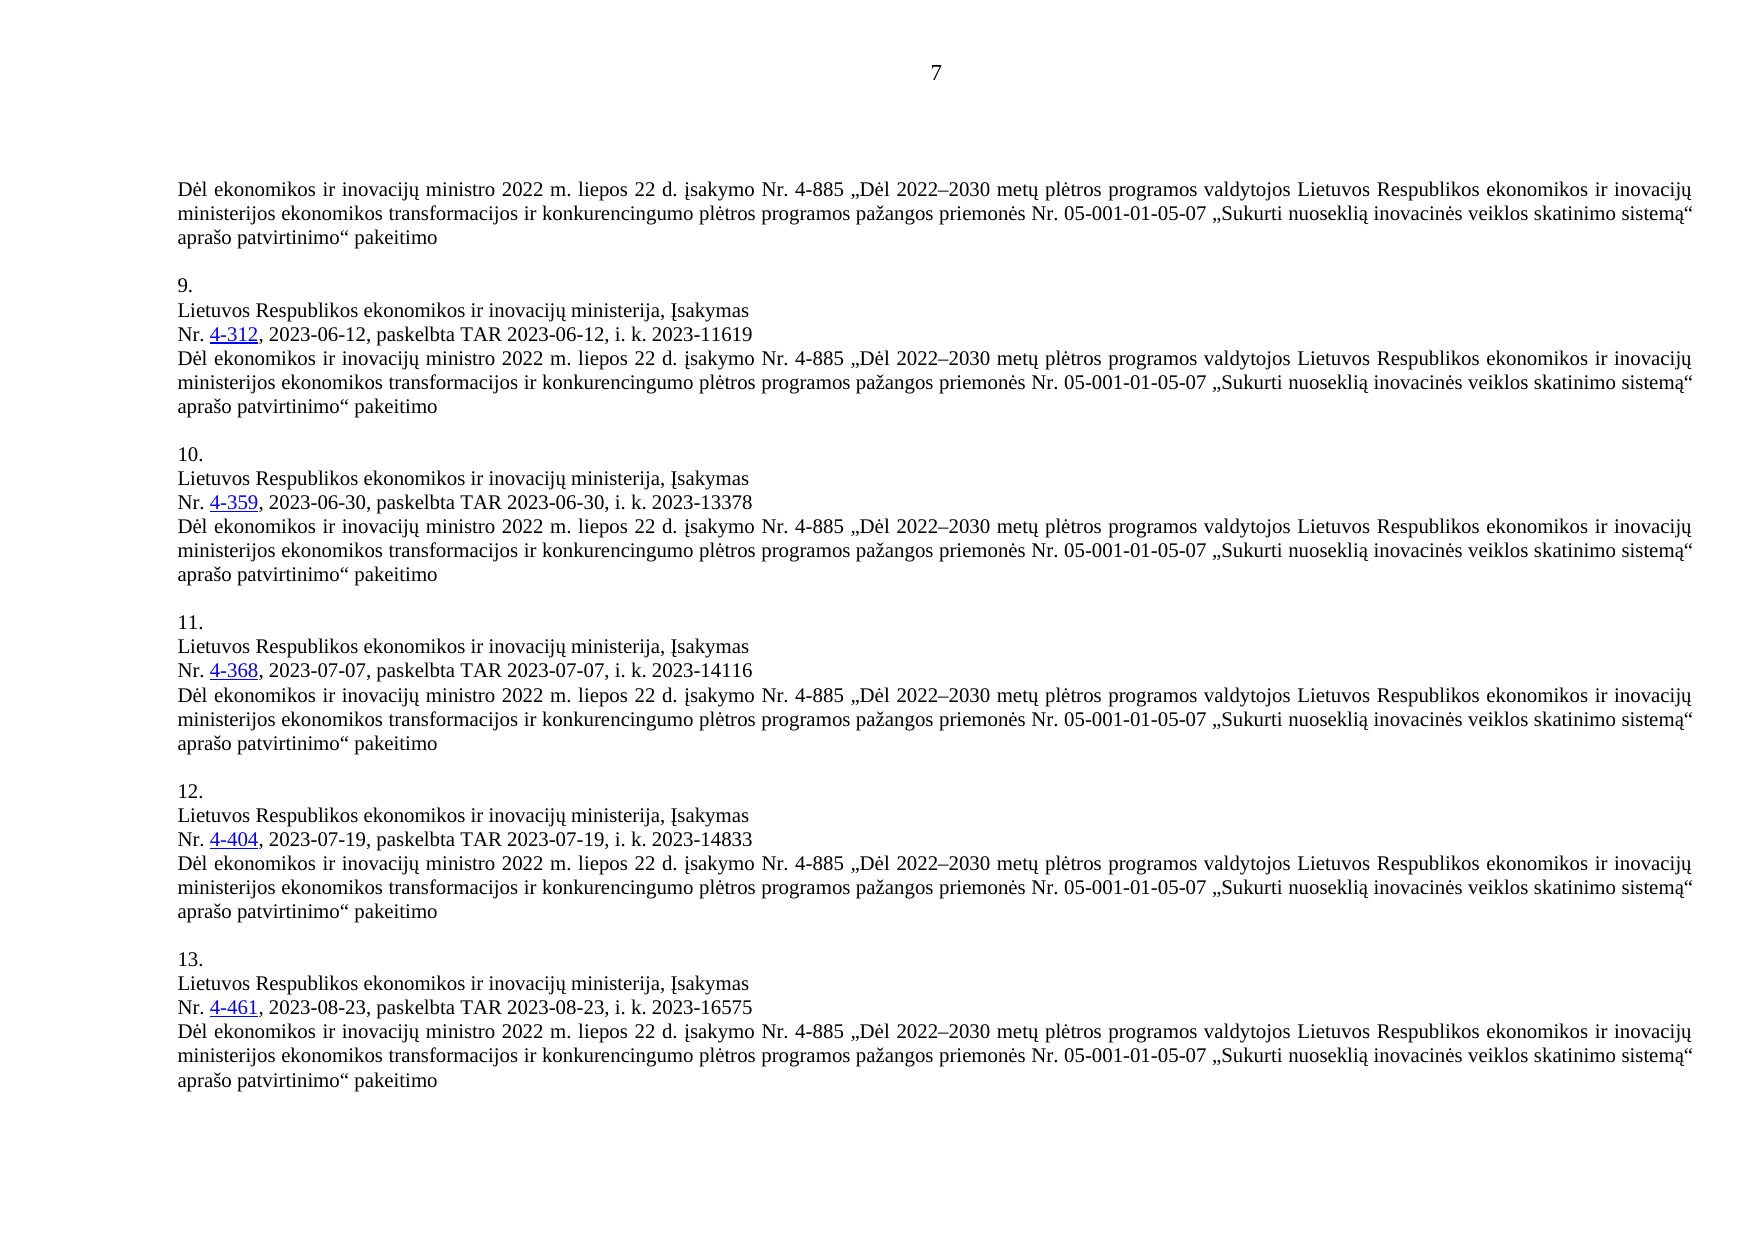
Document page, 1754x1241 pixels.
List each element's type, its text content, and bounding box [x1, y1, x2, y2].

text Dėl ekonomikos ir inovacijų ministro 2022 m. liepos 22 d. įsakymo Nr. 4-885 „Dėl 2022–2030 metų plėtros programos valdytojos Lietuvos Respublikos ekonomikos ir inovacijų ministerijos ekonomikos transformacijos ir konkurencingumo plėtros programos pažangos priemonės Nr. 05-001-01-05-07 „Sukurti nuoseklią inovacinės veiklos skatinimo sistemą“ aprašo patvirtinimo“ pakeitimo [177, 682, 1695, 755]
text 10. [177, 442, 1695, 466]
text 13. [177, 947, 1695, 971]
text Lietuvos Respublikos ekonomikos ir inovacijų ministerija, Įsakymas [177, 971, 1695, 995]
text Dėl ekonomikos ir inovacijų ministro 2022 m. liepos 22 d. įsakymo Nr. 4-885 „Dėl 2022–2030 metų plėtros programos valdytojos Lietuvos Respublikos ekonomikos ir inovacijų ministerijos ekonomikos transformacijos ir konkurencingumo plėtros programos pažangos priemonės Nr. 05-001-01-05-07 „Sukurti nuoseklią inovacinės veiklos skatinimo sistemą“ aprašo patvirtinimo“ pakeitimo [177, 346, 1695, 418]
text Lietuvos Respublikos ekonomikos ir inovacijų ministerija, Įsakymas [177, 466, 1695, 490]
text Dėl ekonomikos ir inovacijų ministro 2022 m. liepos 22 d. įsakymo Nr. 4-885 „Dėl 2022–2030 metų plėtros programos valdytojos Lietuvos Respublikos ekonomikos ir inovacijų ministerijos ekonomikos transformacijos ir konkurencingumo plėtros programos pažangos priemonės Nr. 05-001-01-05-07 „Sukurti nuoseklią inovacinės veiklos skatinimo sistemą“ aprašo patvirtinimo“ pakeitimo [177, 1019, 1695, 1092]
text 12. [177, 779, 1695, 803]
text 11. [177, 610, 1695, 634]
text Dėl ekonomikos ir inovacijų ministro 2022 m. liepos 22 d. įsakymo Nr. 4-885 „Dėl 2022–2030 metų plėtros programos valdytojos Lietuvos Respublikos ekonomikos ir inovacijų ministerijos ekonomikos transformacijos ir konkurencingumo plėtros programos pažangos priemonės Nr. 05-001-01-05-07 „Sukurti nuoseklią inovacinės veiklos skatinimo sistemą“ aprašo patvirtinimo“ pakeitimo [177, 177, 1695, 249]
text Nr. 4-368, 2023-07-07, paskelbta TAR 2023-07-07, i. k. 2023-14116 [177, 658, 1695, 682]
text Lietuvos Respublikos ekonomikos ir inovacijų ministerija, Įsakymas [177, 297, 1695, 322]
text Dėl ekonomikos ir inovacijų ministro 2022 m. liepos 22 d. įsakymo Nr. 4-885 „Dėl 2022–2030 metų plėtros programos valdytojos Lietuvos Respublikos ekonomikos ir inovacijų ministerijos ekonomikos transformacijos ir konkurencingumo plėtros programos pažangos priemonės Nr. 05-001-01-05-07 „Sukurti nuoseklią inovacinės veiklos skatinimo sistemą“ aprašo patvirtinimo“ pakeitimo [177, 514, 1695, 586]
text Nr. 4-404, 2023-07-19, paskelbta TAR 2023-07-19, i. k. 2023-14833 [177, 827, 1695, 851]
text Lietuvos Respublikos ekonomikos ir inovacijų ministerija, Įsakymas [177, 634, 1695, 658]
text Nr. 4-461, 2023-08-23, paskelbta TAR 2023-08-23, i. k. 2023-16575 [177, 995, 1695, 1019]
text Nr. 4-312, 2023-06-12, paskelbta TAR 2023-06-12, i. k. 2023-11619 [177, 322, 1695, 346]
text Lietuvos Respublikos ekonomikos ir inovacijų ministerija, Įsakymas [177, 803, 1695, 827]
text Nr. 4-359, 2023-06-30, paskelbta TAR 2023-06-30, i. k. 2023-13378 [177, 490, 1695, 514]
text Dėl ekonomikos ir inovacijų ministro 2022 m. liepos 22 d. įsakymo Nr. 4-885 „Dėl 2022–2030 metų plėtros programos valdytojos Lietuvos Respublikos ekonomikos ir inovacijų ministerijos ekonomikos transformacijos ir konkurencingumo plėtros programos pažangos priemonės Nr. 05-001-01-05-07 „Sukurti nuoseklią inovacinės veiklos skatinimo sistemą“ aprašo patvirtinimo“ pakeitimo [177, 851, 1695, 923]
text 9. [177, 273, 1695, 297]
